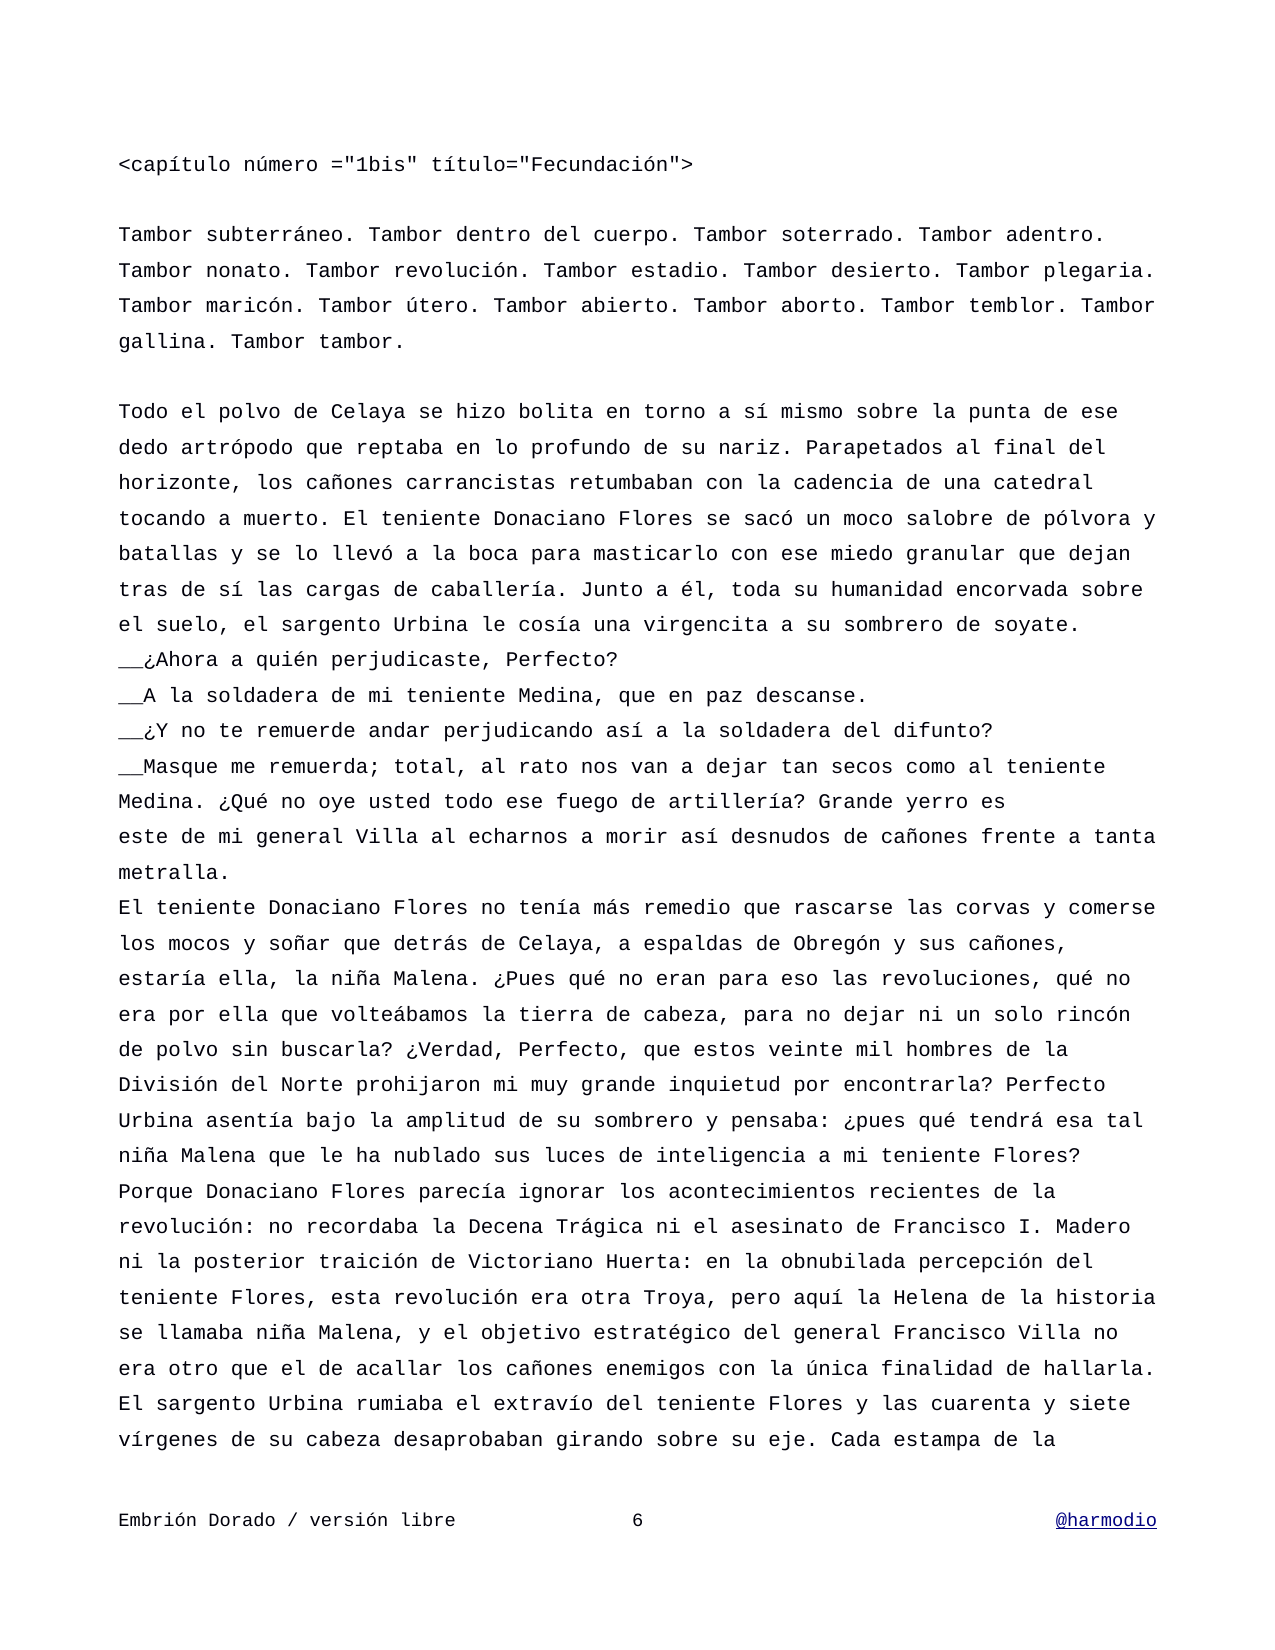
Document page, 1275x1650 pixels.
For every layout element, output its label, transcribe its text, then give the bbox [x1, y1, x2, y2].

text este de mi general Villa al echarnos a morir así desnudos de cañones frente a tanta metralla. [118, 826, 1157, 886]
text El sargento Urbina rumiaba el extravío del teniente Flores y las cuarenta y siete vírgenes de su cabeza desaprobaban girando sobre su eje. Cada estampa de la [118, 1393, 1157, 1452]
text Todo el polvo de Celaya se hizo bolita en torno a sí mismo sobre la punta de ese dedo artrópodo que reptaba en lo profundo de su nariz. Parapetados al final del horizonte, los cañones carrancistas retumbaban con la cadencia de una catedral tocando a muerto. El teniente Donaciano Flores se sacó un moco salobre de pólvora y batallas y se lo llevó a la boca para masticarlo con ese miedo granular que dejan tras de sí las cargas de caballería. Junto a él, toda su humanidad encorvada sobre el suelo, el sargento Urbina le cosía una virgencita a su sombrero de soyate. [118, 401, 1157, 638]
text __¿Y no te remuerde andar perjudicando así a la soldadera del difunto? [118, 720, 1157, 744]
text <capítulo número ="1bis" título="Fecundación"> [118, 153, 1157, 177]
text __A la soldadera de mi teniente Medina, que en paz descanse. [118, 685, 1157, 708]
text __Masque me remuerda; total, al rato nos van a dejar tan secos como al teniente Medina. ¿Qué no oye usted todo ese fuego de artillería? Grande yerro es [118, 756, 1157, 815]
text El teniente Donaciano Flores no tenía más remedio que rascarse las corvas y comerse los mocos y soñar que detrás de Celaya, a espaldas de Obregón y sus cañones, estaría ella, la niña Malena. ¿Pues qué no eran para eso las revoluciones, qué no era por ella que volteábamos la tierra de cabeza, para no dejar ni un solo rincón de polvo sin buscarla? ¿Verdad, Perfecto, que estos veinte mil hombres de la División del Norte prohijaron mi muy grande inquietud por encontrarla? Perfecto Urbina asentía bajo la amplitud de su sombrero y pensaba: ¿pues qué tendrá esa tal niña Malena que le ha nublado sus luces de inteligencia a mi teniente Flores? [118, 897, 1157, 1169]
text Tambor subterráneo. Tambor dentro del cuerpo. Tambor soterrado. Tambor adentro. Tambor nonato. Tambor revolución. Tambor estadio. Tambor desierto. Tambor plegaria. Tambor maricón. Tambor útero. Tambor abierto. Tambor aborto. Tambor temblor. Tambor gallina. Tambor tambor. [118, 224, 1157, 354]
text Porque Donaciano Flores parecía ignorar los acontecimientos recientes de la revolución: no recordaba la Decena Trágica ni el asesinato de Francisco I. Madero ni la posterior traición de Victoriano Huerta: en la obnubilada percepción del teniente Flores, esta revolución era otra Troya, pero aquí la Helena de la historia se llamaba niña Malena, y el objetivo estratégico del general Francisco Villa no era otro que el de acallar los cañones enemigos con la única finalidad de hallarla. [118, 1181, 1157, 1381]
text __¿Ahora a quién perjudicaste, Perfecto? [118, 649, 1157, 673]
